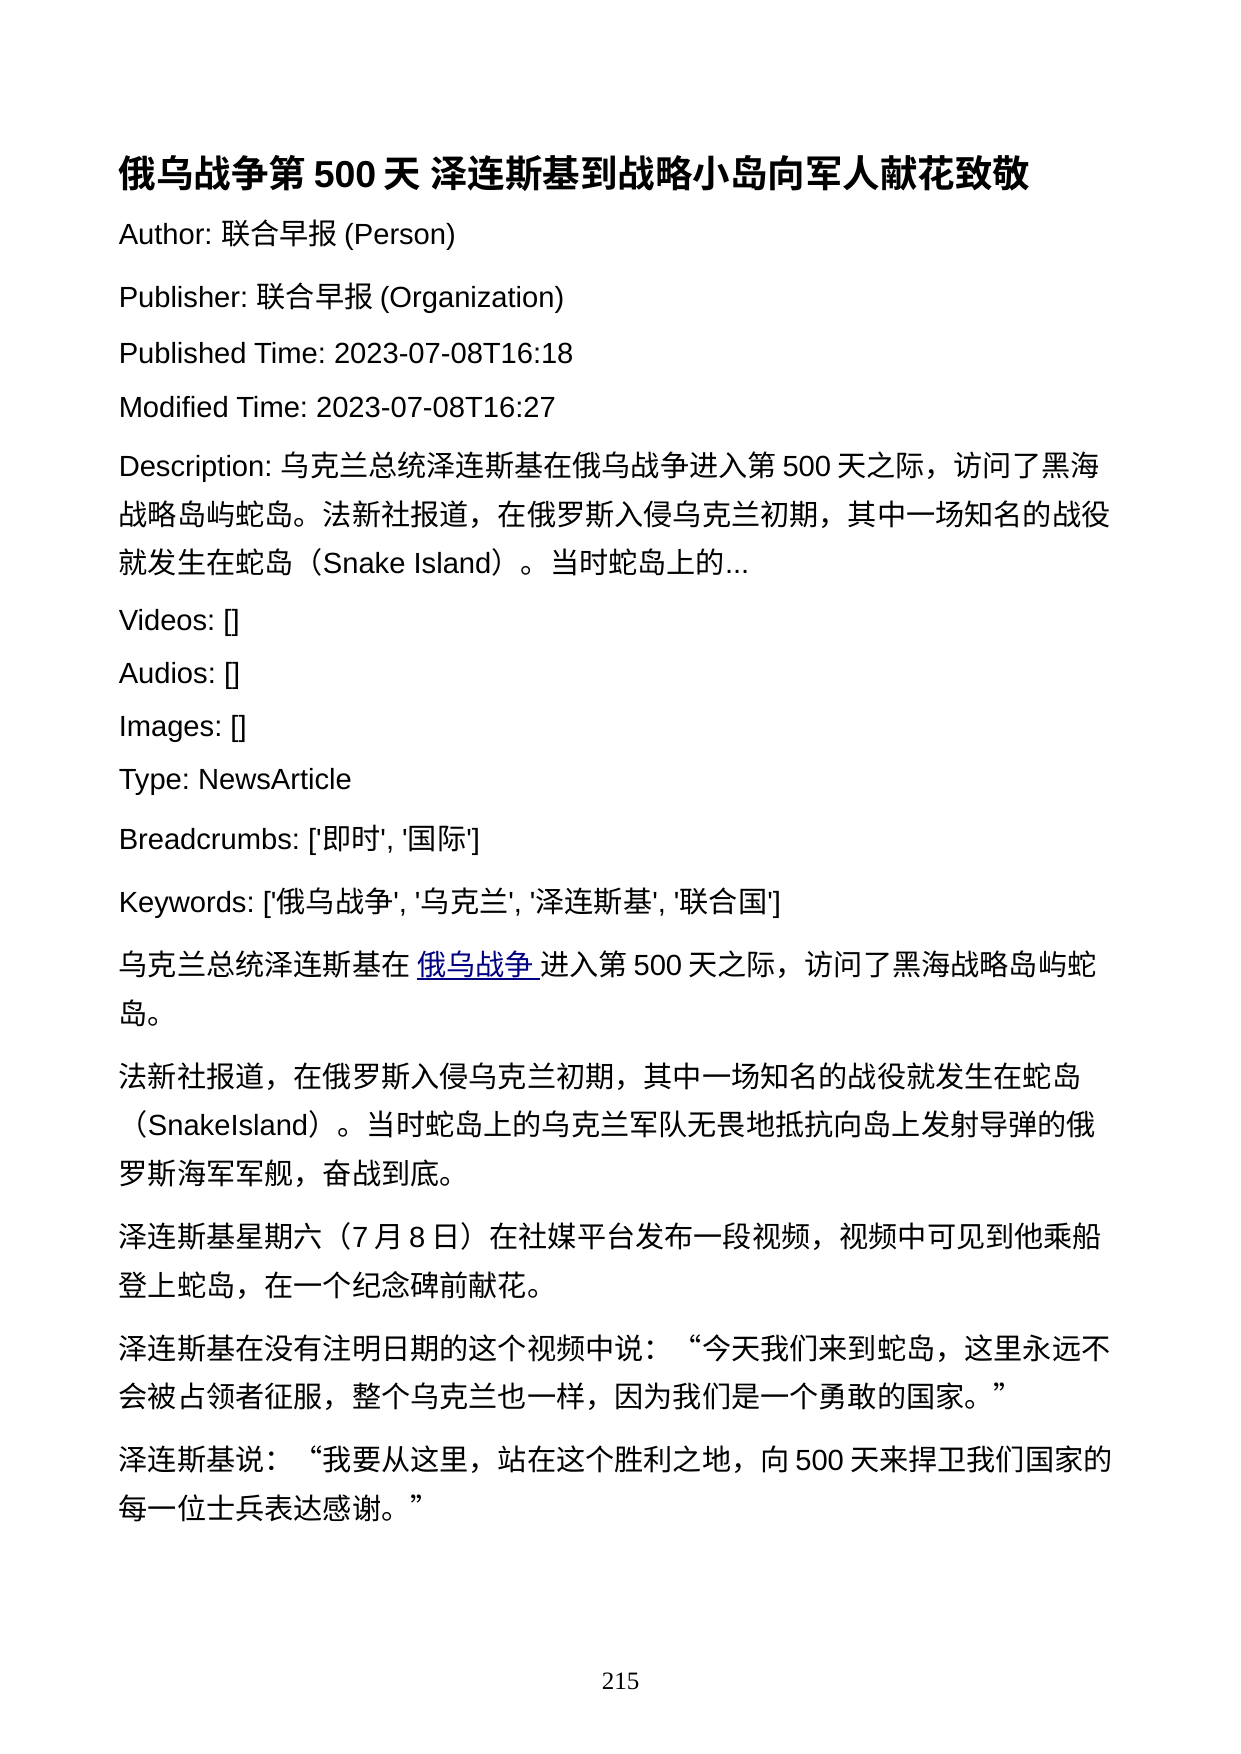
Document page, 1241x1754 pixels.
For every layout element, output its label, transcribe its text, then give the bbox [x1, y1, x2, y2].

text 泽连斯基星期六（7月8日）在社媒平台发布一段视频，视频中可见到他乘船登上蛇岛，在一个纪念碑前献花。 [118, 1214, 1122, 1304]
text Videos: [] [118, 603, 1122, 637]
text Type: NewsArticle [118, 762, 1122, 796]
text 泽连斯基说：“我要从这里，站在这个胜利之地，向500天来捍卫我们国家的每一位士兵表达感谢。” [118, 1437, 1122, 1528]
text Author: 联合早报 (Person) [118, 210, 1122, 253]
text Audios: [] [118, 656, 1122, 690]
text 乌克兰总统泽连斯基在 俄乌战争 进入第500天之际，访问了黑海战略岛屿蛇岛。 [118, 942, 1122, 1033]
text Breadcrumbs: ['即时', '国际'] [118, 816, 1122, 858]
text Images: [] [118, 709, 1122, 743]
text Keywords: ['俄乌战争', '乌克兰', '泽连斯基', '联合国'] [118, 879, 1122, 921]
text 法新社报道，在俄罗斯入侵乌克兰初期，其中一场知名的战役就发生在蛇岛（SnakeIsland）。当时蛇岛上的乌克兰军队无畏地抵抗向岛上发射导弹的俄罗斯海军军舰，奋战到底。 [118, 1053, 1122, 1193]
text Publisher: 联合早报 (Organization) [118, 273, 1122, 316]
text Description: 乌克兰总统泽连斯基在俄乌战争进入第500天之际，访问了黑海战略岛屿蛇岛。法新社报道，在俄罗斯入侵乌克兰初期，其中一场知名的战役就发生在蛇岛（Snake Island）。当时蛇岛上的... [118, 443, 1122, 582]
text Modified Time: 2023-07-08T16:27 [118, 390, 1122, 423]
subtitle 俄乌战争第500天 泽连斯基到战略小岛向军人献花致敬 [118, 143, 1122, 198]
text Published Time: 2023-07-08T16:18 [118, 337, 1122, 370]
text 泽连斯基在没有注明日期的这个视频中说：“今天我们来到蛇岛，这里永远不会被占领者征服，整个乌克兰也一样，因为我们是一个勇敢的国家。” [118, 1325, 1122, 1416]
